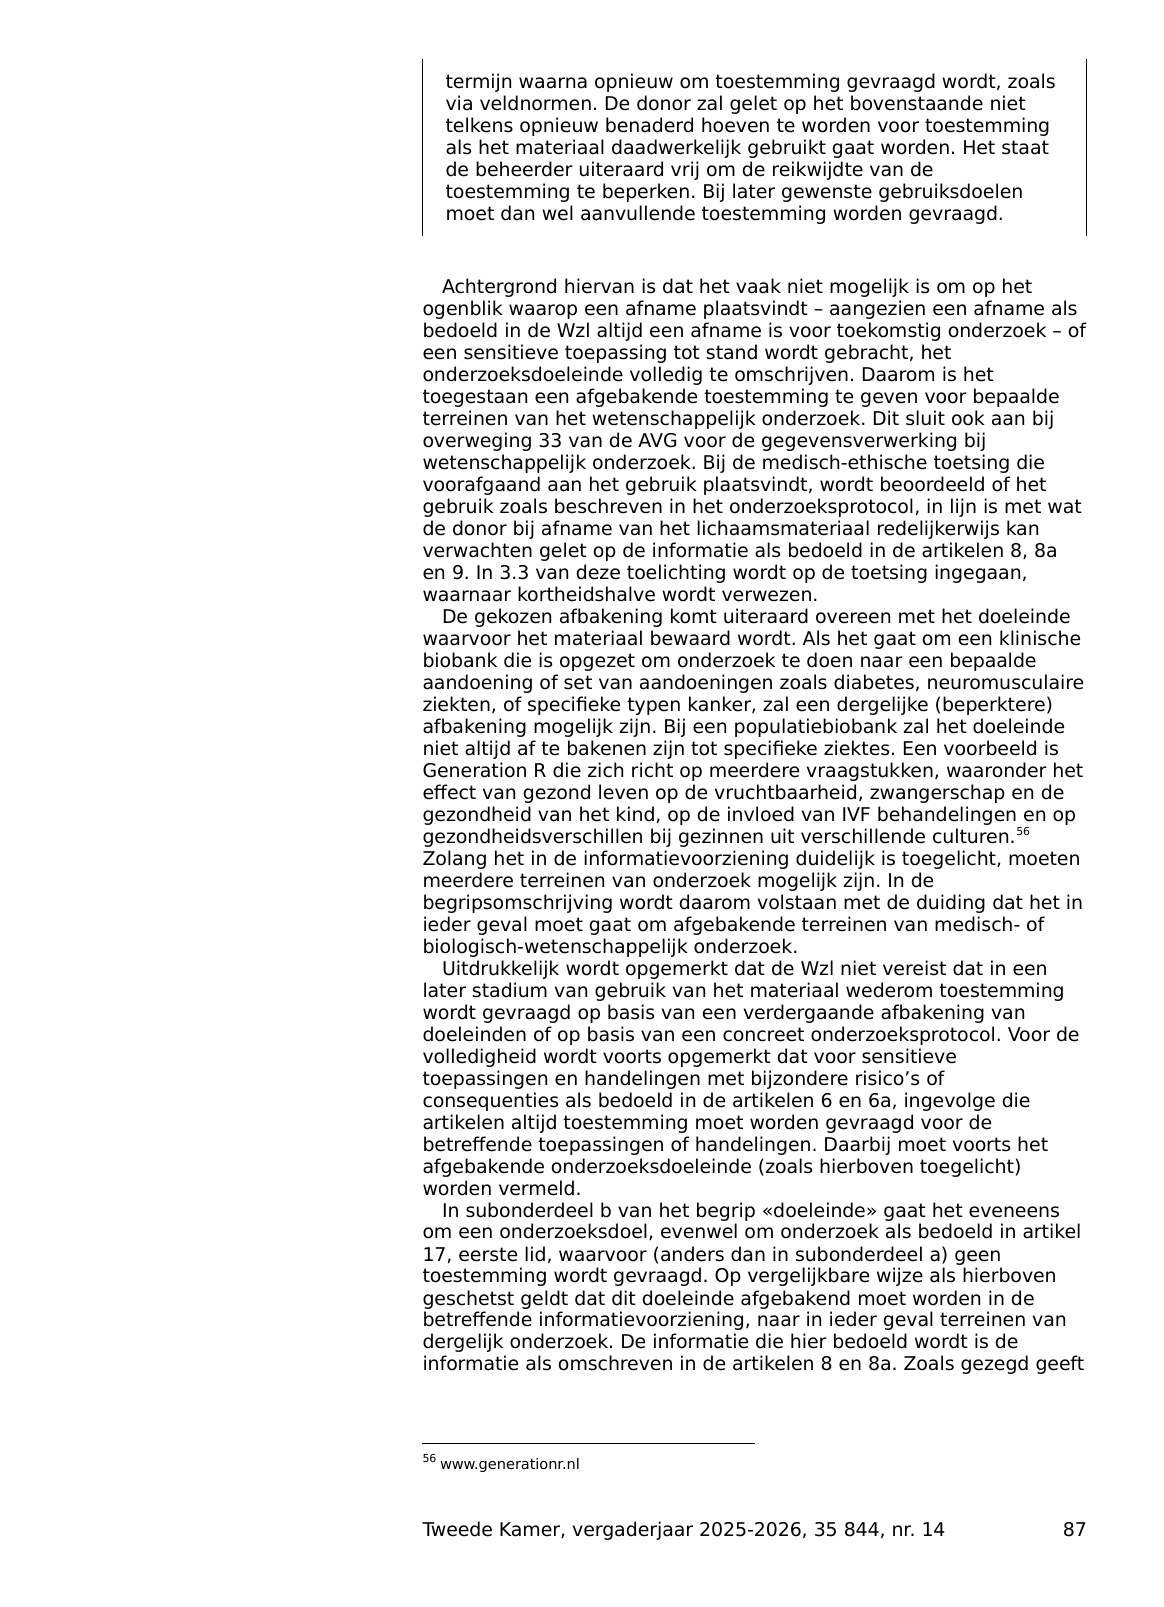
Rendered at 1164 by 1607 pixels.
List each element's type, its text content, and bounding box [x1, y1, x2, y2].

text Uitdrukkelijk wordt opgemerkt dat de Wzl niet vereist dat in een later stadium van gebruik van het materiaal wederom toestemming wordt gevraagd op basis van een verdergaande afbakening van doeleinden of op basis van een concreet onderzoeksprotocol. Voor de volledigheid wordt voorts opgemerkt dat voor sensitieve toepassingen en handelingen met bijzondere risico’s of consequenties als bedoeld in de artikelen 6 en 6a, ingevolge die artikelen altijd toestemming moet worden gevraagd voor de betreffende toepassingen of handelingen. Daarbij moet voorts het afgebakende onderzoeksdoeleinde (zoals hierboven toegelicht) worden vermeld. [422, 958, 1087, 1199]
table_header termijn waarna opnieuw om toestemming gevraagd wordt, zoals via veldnormen. De donor zal gelet op het bovenstaande niet telkens opnieuw benaderd hoeven te worden voor toestemming als het materiaal daadwerkelijk gebruikt gaat worden. Het staat de beheerder uiteraard vrij om de reikwijdte van de toestemming te beperken. Bij later gewenste gebruiksdoelen moet dan wel aanvullende toestemming worden gevraagd. [423, 59, 1086, 236]
text www.generationr.nl [422, 1452, 1087, 1474]
text In subonderdeel b van het begrip «doeleinde» gaat het eveneens om een onderzoeksdoel, evenwel om onderzoek als bedoeld in artikel 17, eerste lid, waarvoor (anders dan in subonderdeel a) geen toestemming wordt gevraagd. Op vergelijkbare wijze als hierboven geschetst geldt dat dit doeleinde afgebakend moet worden in de betreffende informatievoorziening, naar in ieder geval terreinen van dergelijk onderzoek. De informatie die hier bedoeld wordt is de informatie als omschreven in de artikelen 8 en 8a. Zoals gezegd geeft [422, 1199, 1087, 1375]
text De gekozen afbakening komt uiteraard overeen met het doeleinde waarvoor het materiaal bewaard wordt. Als het gaat om een klinische biobank die is opgezet om onderzoek te doen naar een bepaalde aandoening of set van aandoeningen zoals diabetes, neuromusculaire ziekten, of specifieke typen kanker, zal een dergelijke (beperktere) afbakening mogelijk zijn. Bij een populatiebiobank zal het doeleinde niet altijd af te bakenen zijn tot specifieke ziektes. Een voorbeeld is Generation R die zich richt op meerdere vraagstukken, waaronder het effect van gezond leven op de vruchtbaarheid, zwangerschap en de gezondheid van het kind, op de invloed van IVF behandelingen en op gezondheidsverschillen bij gezinnen uit verschillende culturen. Zolang het in de informatievoorziening duidelijk is toegelicht, moeten meerdere terreinen van onderzoek mogelijk zijn. In de begripsomschrijving wordt daarom volstaan met de duiding dat het in ieder geval moet gaat om afgebakende terreinen van medisch- of biologisch-wetenschappelijk onderzoek. [422, 606, 1087, 958]
text Achtergrond hiervan is dat het vaak niet mogelijk is om op het ogenblik waarop een afname plaatsvindt – aangezien een afname als bedoeld in de Wzl altijd een afname is voor toekomstig onderzoek – of een sensitieve toepassing tot stand wordt gebracht, het onderzoeksdoeleinde volledig te omschrijven. Daarom is het toegestaan een afgebakende toestemming te geven voor bepaalde terreinen van het wetenschappelijk onderzoek. Dit sluit ook aan bij overweging 33 van de AVG voor de gegevensverwerking bij wetenschappelijk onderzoek. Bij de medisch-ethische toetsing die voorafgaand aan het gebruik plaatsvindt, wordt beoordeeld of het gebruik zoals beschreven in het onderzoeksprotocol, in lijn is met wat de donor bij afname van het lichaamsmateriaal redelijkerwijs kan verwachten gelet op de informatie als bedoeld in de artikelen 8, 8a en 9. In 3.3 van deze toelichting wordt op de toetsing ingegaan, waarnaar kortheidshalve wordt verwezen. [422, 276, 1087, 606]
